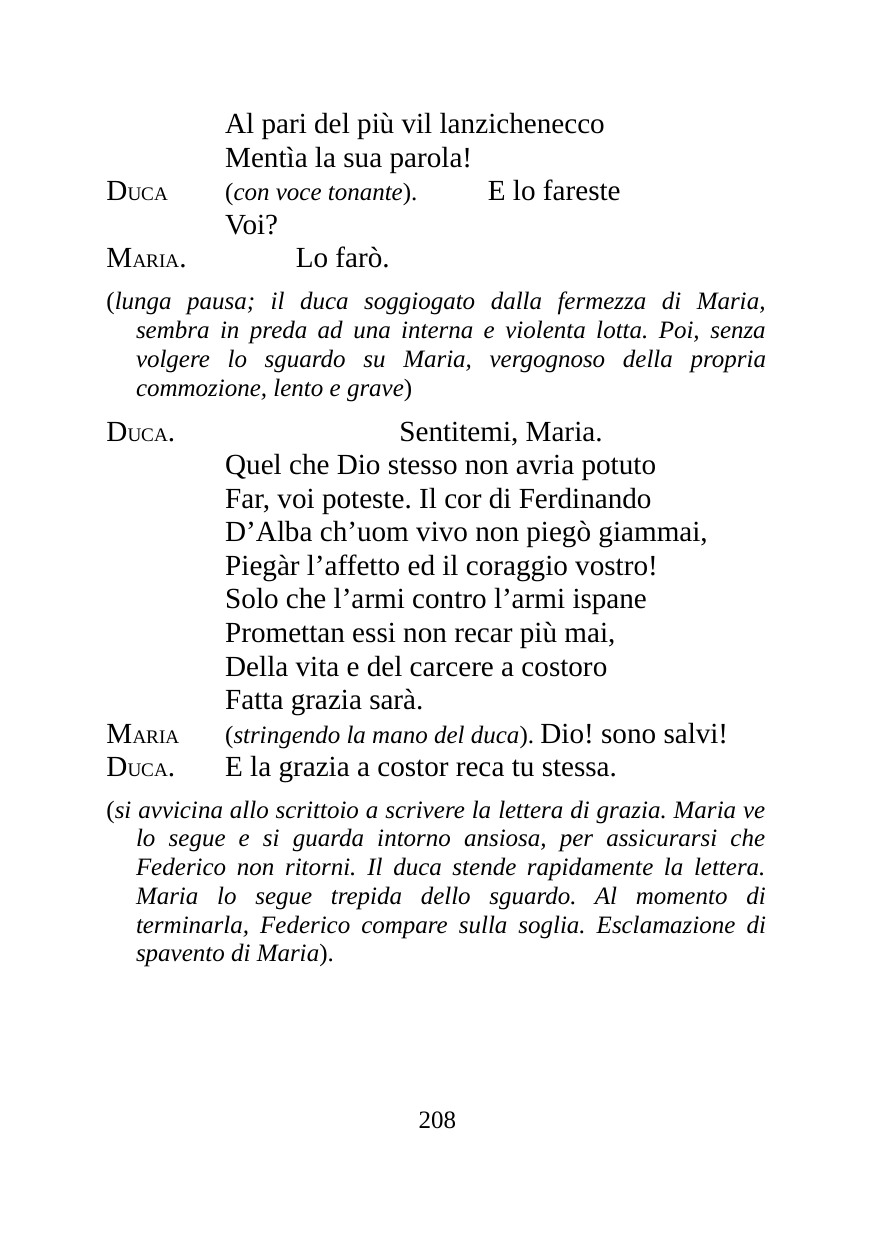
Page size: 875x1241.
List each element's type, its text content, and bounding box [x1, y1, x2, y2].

table_cell (si avvicina allo scrittoio a scrivere la lettera di grazia. Maria ve lo segue e si guarda intorno ansiosa, per assicurarsi che Federico non ritorni. Il duca stende rapidamente la lettera. Maria lo segue trepida dello sguardo. Al momento di terminarla, Federico compare sulla soglia. Esclamazione di spavento di Maria). [106, 783, 769, 979]
table_cell (stringendo la mano del duca). Dio! sono salvi! [225, 716, 769, 749]
table_cell Duca. [106, 414, 225, 716]
table_cell Al pari del più vil lanzichenecco Mentìa la sua parola! [225, 106, 769, 173]
table_cell [106, 106, 225, 173]
table_cell Maria. [106, 240, 225, 274]
table_cell (lunga pausa; il duca soggiogato dalla fermezza di Maria, sembra in preda ad una interna e violenta lotta. Poi, senza volgere lo sguardo su Maria, vergognoso della propria commozione, lento e grave) [106, 274, 769, 414]
table_cell Duca [106, 173, 225, 240]
table_cell (con voce tonante). E lo fareste Voi? [225, 173, 769, 240]
table_cell Duca. [106, 749, 225, 783]
table_cell E la grazia a costor reca tu stessa. [225, 749, 769, 783]
table_cell Sentitemi, Maria. Quel che Dio stesso non avria potuto Far, voi poteste. Il cor di Ferdinando D’Alba ch’uom vivo non piegò giammai, Piegàr l’affetto ed il coraggio vostro! Solo che l’armi contro l’armi ispane Promettan essi non recar più mai, Della vita e del carcere a costoro Fatta grazia sarà. [225, 414, 769, 716]
table_cell Maria [106, 716, 225, 749]
table_cell Lo farò. [225, 240, 769, 274]
